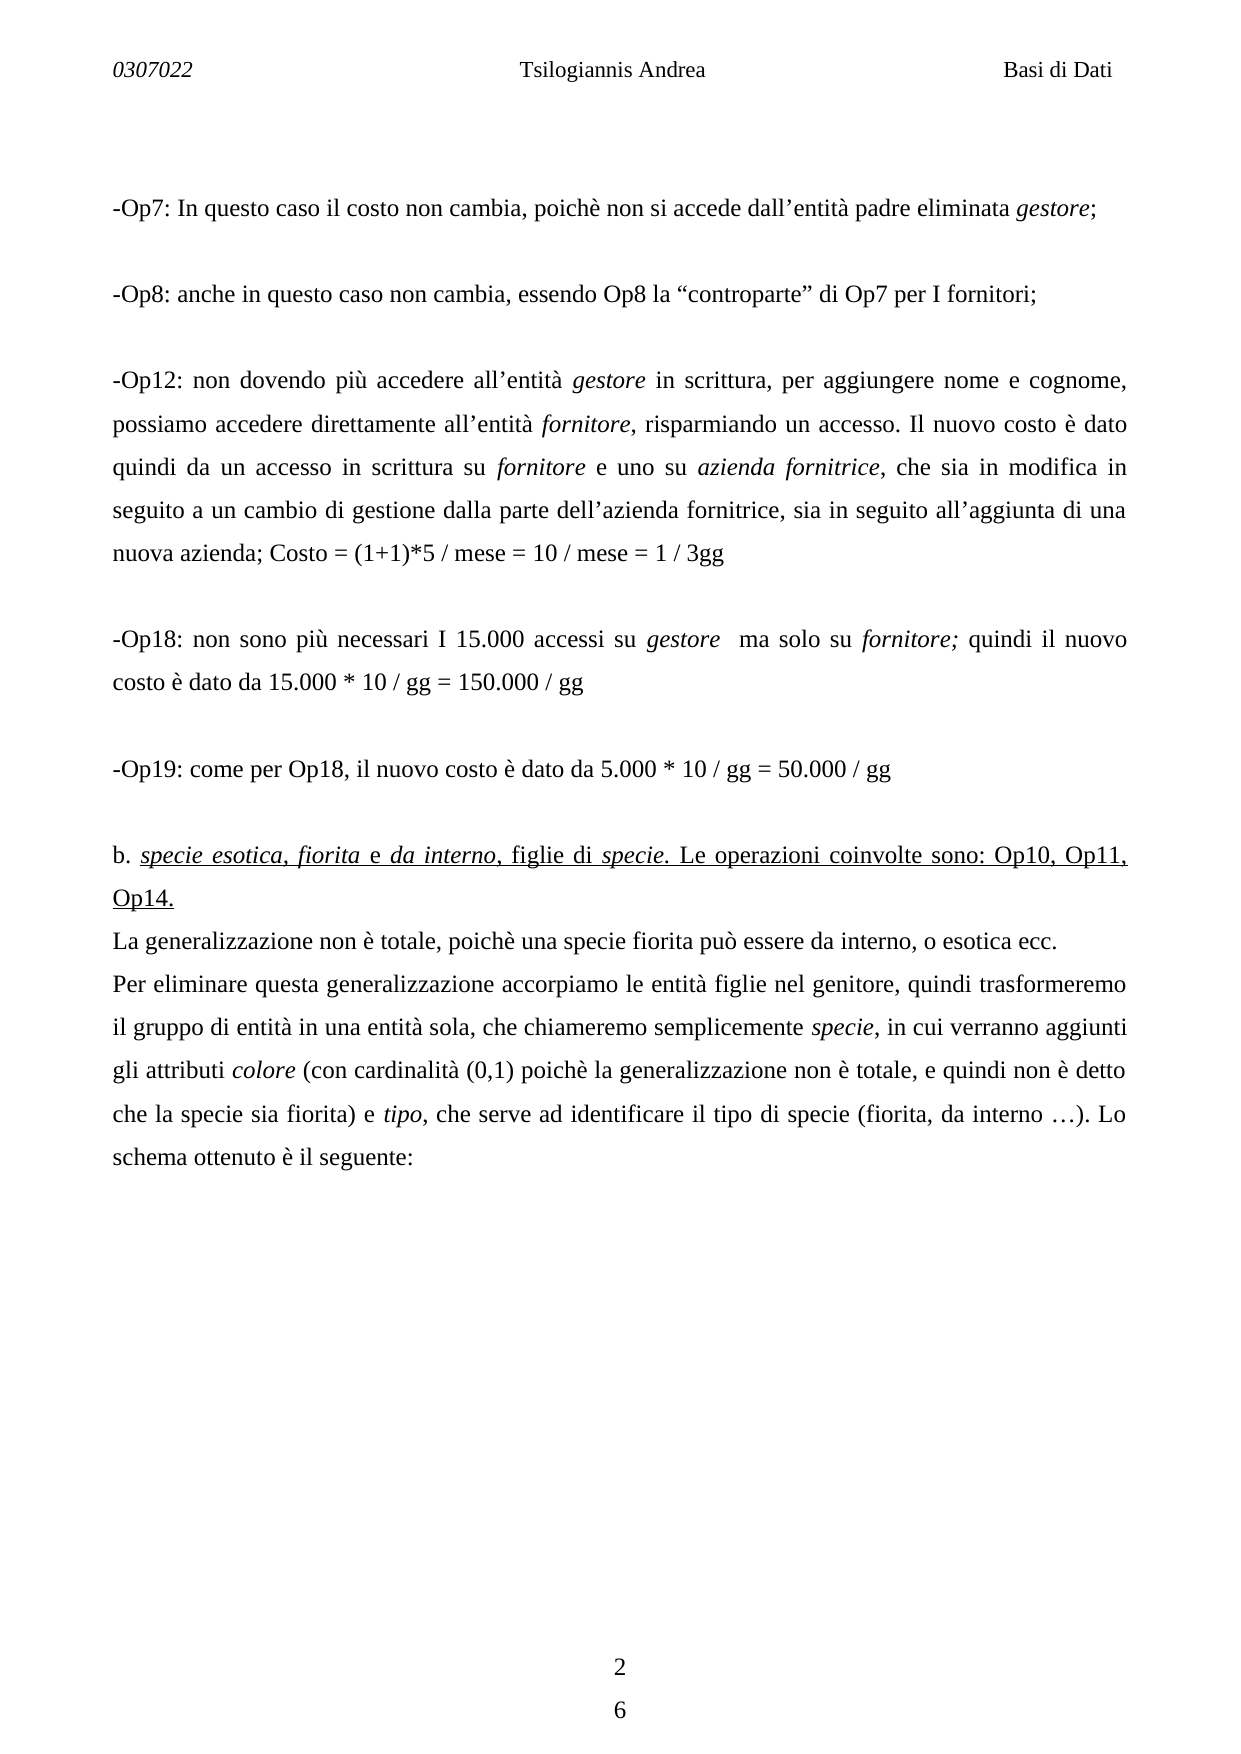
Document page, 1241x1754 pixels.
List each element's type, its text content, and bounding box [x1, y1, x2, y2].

text -Op18: non sono più necessari I 15.000 accessi su gestore ma solo su fornitore; quindi il nuovo costo è dato da 15.000 * 10 / gg = 150.000 / gg [112, 624, 1128, 696]
text -Op12: non dovendo più accedere all’entità gestore in scrittura, per aggiungere nome e cognome, possiamo accedere direttamente all’entità fornitore, risparmiando un accesso. Il nuovo costo è dato quindi da un accesso in scrittura su fornitore e uno su azienda fornitrice, che sia in modifica in seguito a un cambio di gestione dalla parte dell’azienda fornitrice, sia in seguito all’aggiunta di una nuova azienda; Costo = (1+1)*5 / mese = 10 / mese = 1 / 3gg [112, 366, 1128, 567]
text Per eliminare questa generalizzazione accorpiamo le entità figlie nel genitore, quindi trasformeremo il gruppo di entità in una entità sola, che chiameremo semplicemente specie, in cui verranno aggiunti gli attributi colore (con cardinalità (0,1) poichè la generalizzazione non è totale, e quindi non è detto che la specie sia fiorita) e tipo, che serve ad identificare il tipo di specie (fiorita, da interno …). Lo schema ottenuto è il seguente: [112, 969, 1128, 1171]
text -Op8: anche in questo caso non cambia, essendo Op8 la “controparte” di Op7 per I fornitori; [112, 279, 1128, 308]
text -Op7: In questo caso il costo non cambia, poichè non si accede dall’entità padre eliminata gestore; [112, 193, 1128, 222]
text b. specie esotica, fiorita e da interno, figlie di specie. Le operazioni coinvolte sono: Op10, Op11, Op14. [112, 840, 1128, 912]
text La generalizzazione non è totale, poichè una specie fiorita può essere da interno, o esotica ecc. [112, 926, 1128, 955]
text -Op19: come per Op18, il nuovo costo è dato da 5.000 * 10 / gg = 50.000 / gg [112, 754, 1128, 782]
